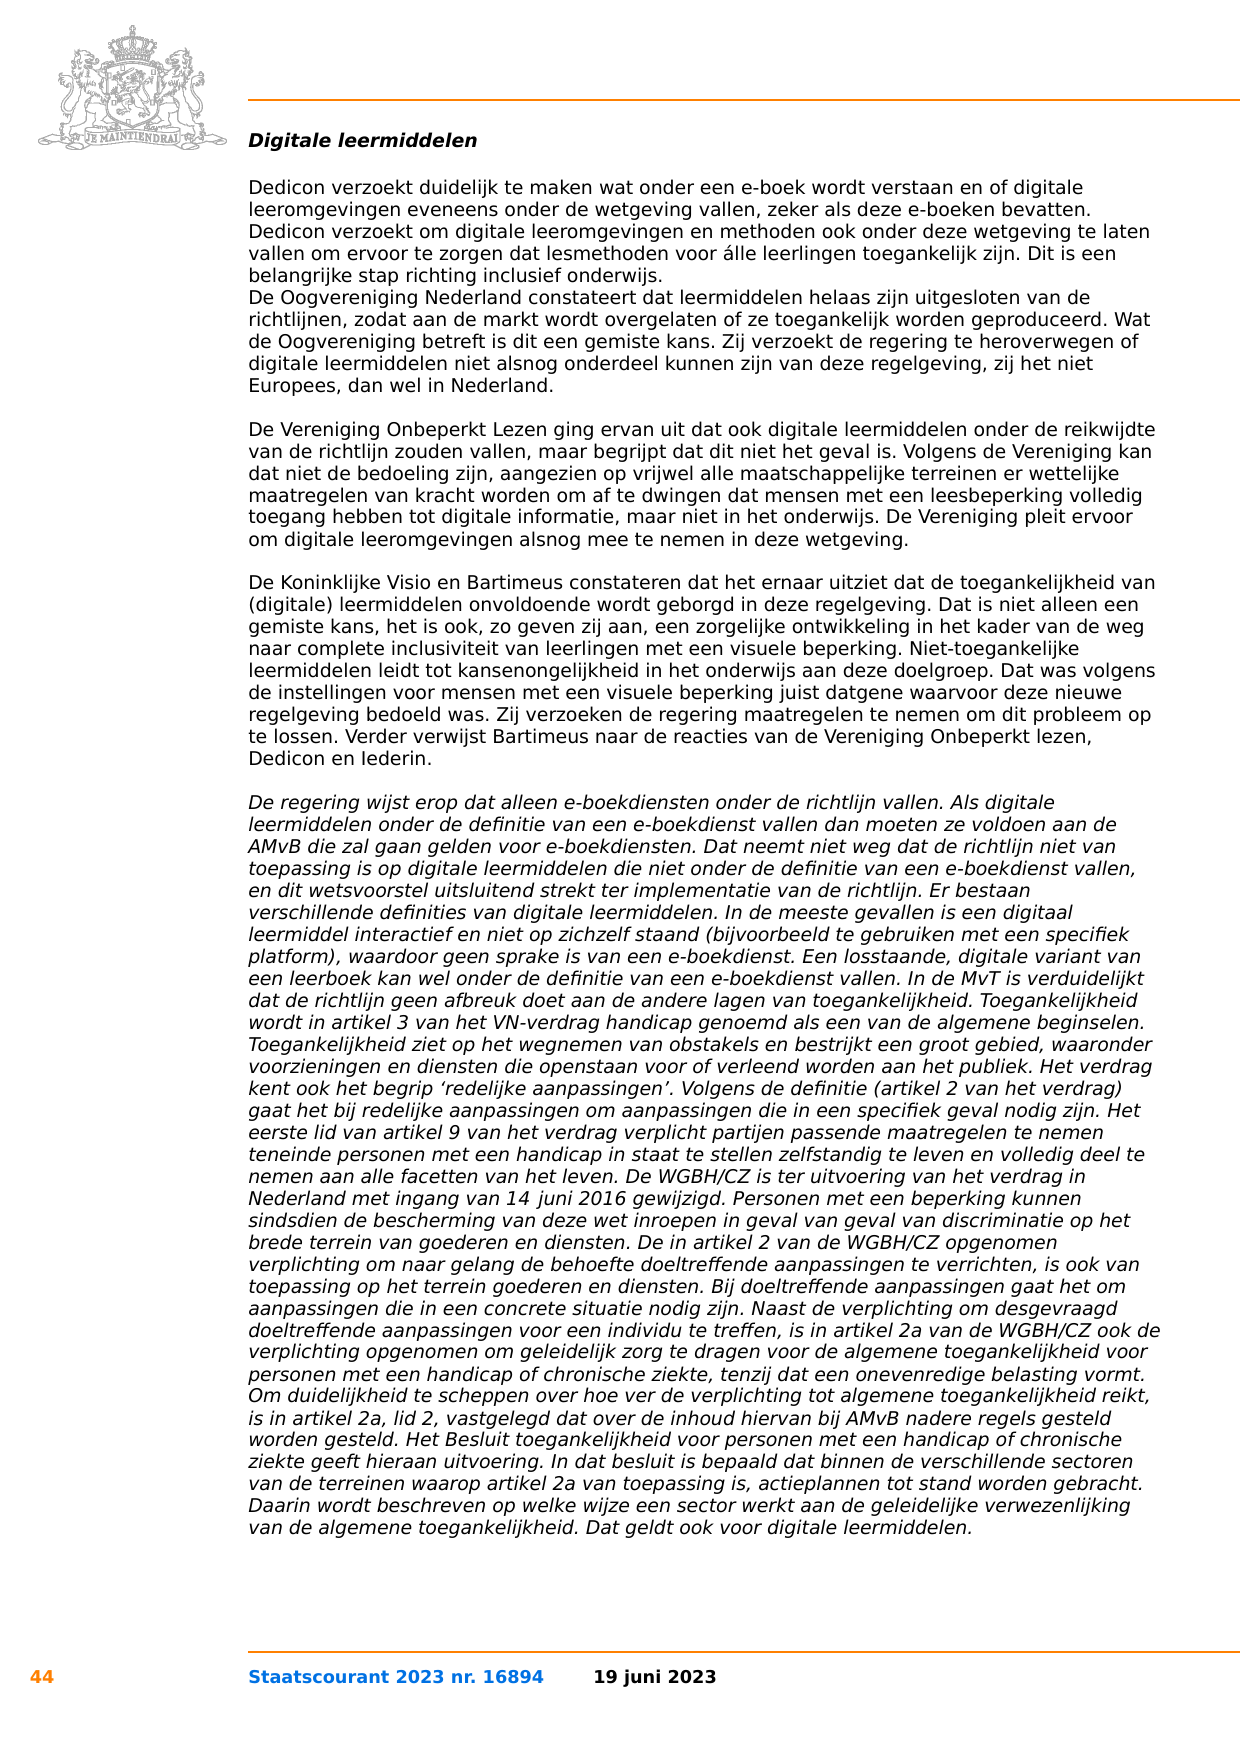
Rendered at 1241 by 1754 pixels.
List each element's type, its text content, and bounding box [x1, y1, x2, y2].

subtitle Digitale leermiddelen [248, 130, 1163, 152]
text De Oogvereniging Nederland constateert dat leermiddelen helaas zijn uitgesloten van de richtlijnen, zodat aan de markt wordt overgelaten of ze toegankelijk worden geproduceerd. Wat de Oogvereniging betreft is dit een gemiste kans. Zij verzoekt de regering te heroverwegen of digitale leermiddelen niet alsnog onderdeel kunnen zijn van deze regelgeving, zij het niet Europees, dan wel in Nederland. [248, 287, 1163, 397]
text De Koninklijke Visio en Bartimeus constateren dat het ernaar uitziet dat de toegankelijkheid van (digitale) leermiddelen onvoldoende wordt geborgd in deze regelgeving. Dat is niet alleen een gemiste kans, het is ook, zo geven zij aan, een zorgelijke ontwikkeling in het kader van de weg naar complete inclusiviteit van leerlingen met een visuele beperking. Niet-toegankelijke leermiddelen leidt tot kansenongelijkheid in het onderwijs aan deze doelgroep. Dat was volgens de instellingen voor mensen met een visuele beperking juist datgene waarvoor deze nieuwe regelgeving bedoeld was. Zij verzoeken de regering maatregelen te nemen om dit probleem op te lossen. Verder verwijst Bartimeus naar de reacties van de Vereniging Onbeperkt lezen, Dedicon en Iederin. [248, 572, 1163, 770]
picture [38, 25, 227, 150]
text De Vereniging Onbeperkt Lezen ging ervan uit dat ook digitale leermiddelen onder de reikwijdte van de richtlijn zouden vallen, maar begrijpt dat dit niet het geval is. Volgens de Vereniging kan dat niet de bedoeling zijn, aangezien op vrijwel alle maatschappelijke terreinen er wettelijke maatregelen van kracht worden om af te dwingen dat mensen met een leesbeperking volledig toegang hebben tot digitale informatie, maar niet in het onderwijs. De Vereniging pleit ervoor om digitale leeromgevingen alsnog mee te nemen in deze wetgeving. [248, 418, 1163, 550]
text Dedicon verzoekt duidelijk te maken wat onder een e-boek wordt verstaan en of digitale leeromgevingen eveneens onder de wetgeving vallen, zeker als deze e-boeken bevatten. Dedicon verzoekt om digitale leeromgevingen en methoden ook onder deze wetgeving te laten vallen om ervoor te zorgen dat lesmethoden voor álle leerlingen toegankelijk zijn. Dit is een belangrijke stap richting inclusief onderwijs. [248, 177, 1163, 287]
text De regering wijst erop dat alleen e-boekdiensten onder de richtlijn vallen. Als digitale leermiddelen onder de definitie van een e-boekdienst vallen dan moeten ze voldoen aan de AMvB die zal gaan gelden voor e-boekdiensten. Dat neemt niet weg dat de richtlijn niet van toepassing is op digitale leermiddelen die niet onder de definitie van een e-boekdienst vallen, en dit wetsvoorstel uitsluitend strekt ter implementatie van de richtlijn. Er bestaan verschillende definities van digitale leermiddelen. In de meeste gevallen is een digitaal leermiddel interactief en niet op zichzelf staand (bijvoorbeeld te gebruiken met een specifiek platform), waardoor geen sprake is van een e-boekdienst. Een losstaande, digitale variant van een leerboek kan wel onder de definitie van een e-boekdienst vallen. In de MvT is verduidelijkt dat de richtlijn geen afbreuk doet aan de andere lagen van toegankelijkheid. Toegankelijkheid wordt in artikel 3 van het VN-verdrag handicap genoemd als een van de algemene beginselen. Toegankelijkheid ziet op het wegnemen van obstakels en bestrijkt een groot gebied, waaronder voorzieningen en diensten die openstaan voor of verleend worden aan het publiek. Het verdrag kent ook het begrip ‘redelijke aanpassingen’. Volgens de definitie (artikel 2 van het verdrag) gaat het bij redelijke aanpassingen om aanpassingen die in een specifiek geval nodig zijn. Het eerste lid van artikel 9 van het verdrag verplicht partijen passende maatregelen te nemen teneinde personen met een handicap in staat te stellen zelfstandig te leven en volledig deel te nemen aan alle facetten van het leven. De WGBH/CZ is ter uitvoering van het verdrag in Nederland met ingang van 14 juni 2016 gewijzigd. Personen met een beperking kunnen sindsdien de bescherming van deze wet inroepen in geval van geval van discriminatie op het brede terrein van goederen en diensten. De in artikel 2 van de WGBH/CZ opgenomen verplichting om naar gelang de behoefte doeltreffende aanpassingen te verrichten, is ook van toepassing op het terrein goederen en diensten. Bij doeltreffende aanpassingen gaat het om aanpassingen die in een concrete situatie nodig zijn. Naast de verplichting om desgevraagd doeltreffende aanpassingen voor een individu te treffen, is in artikel 2a van de WGBH/CZ ook de verplichting opgenomen om geleidelijk zorg te dragen voor de algemene toegankelijkheid voor personen met een handicap of chronische ziekte, tenzij dat een onevenredige belasting vormt. Om duidelijkheid te scheppen over hoe ver de verplichting tot algemene toegankelijkheid reikt, is in artikel 2a, lid 2, vastgelegd dat over de inhoud hiervan bij AMvB nadere regels gesteld worden gesteld. Het Besluit toegankelijkheid voor personen met een handicap of chronische ziekte geeft hieraan uitvoering. In dat besluit is bepaald dat binnen de verschillende sectoren van de terreinen waarop artikel 2a van toepassing is, actieplannen tot stand worden gebracht. Daarin wordt beschreven op welke wijze een sector werkt aan de geleidelijke verwezenlijking van de algemene toegankelijkheid. Dat geldt ook voor digitale leermiddelen. [248, 792, 1163, 1539]
